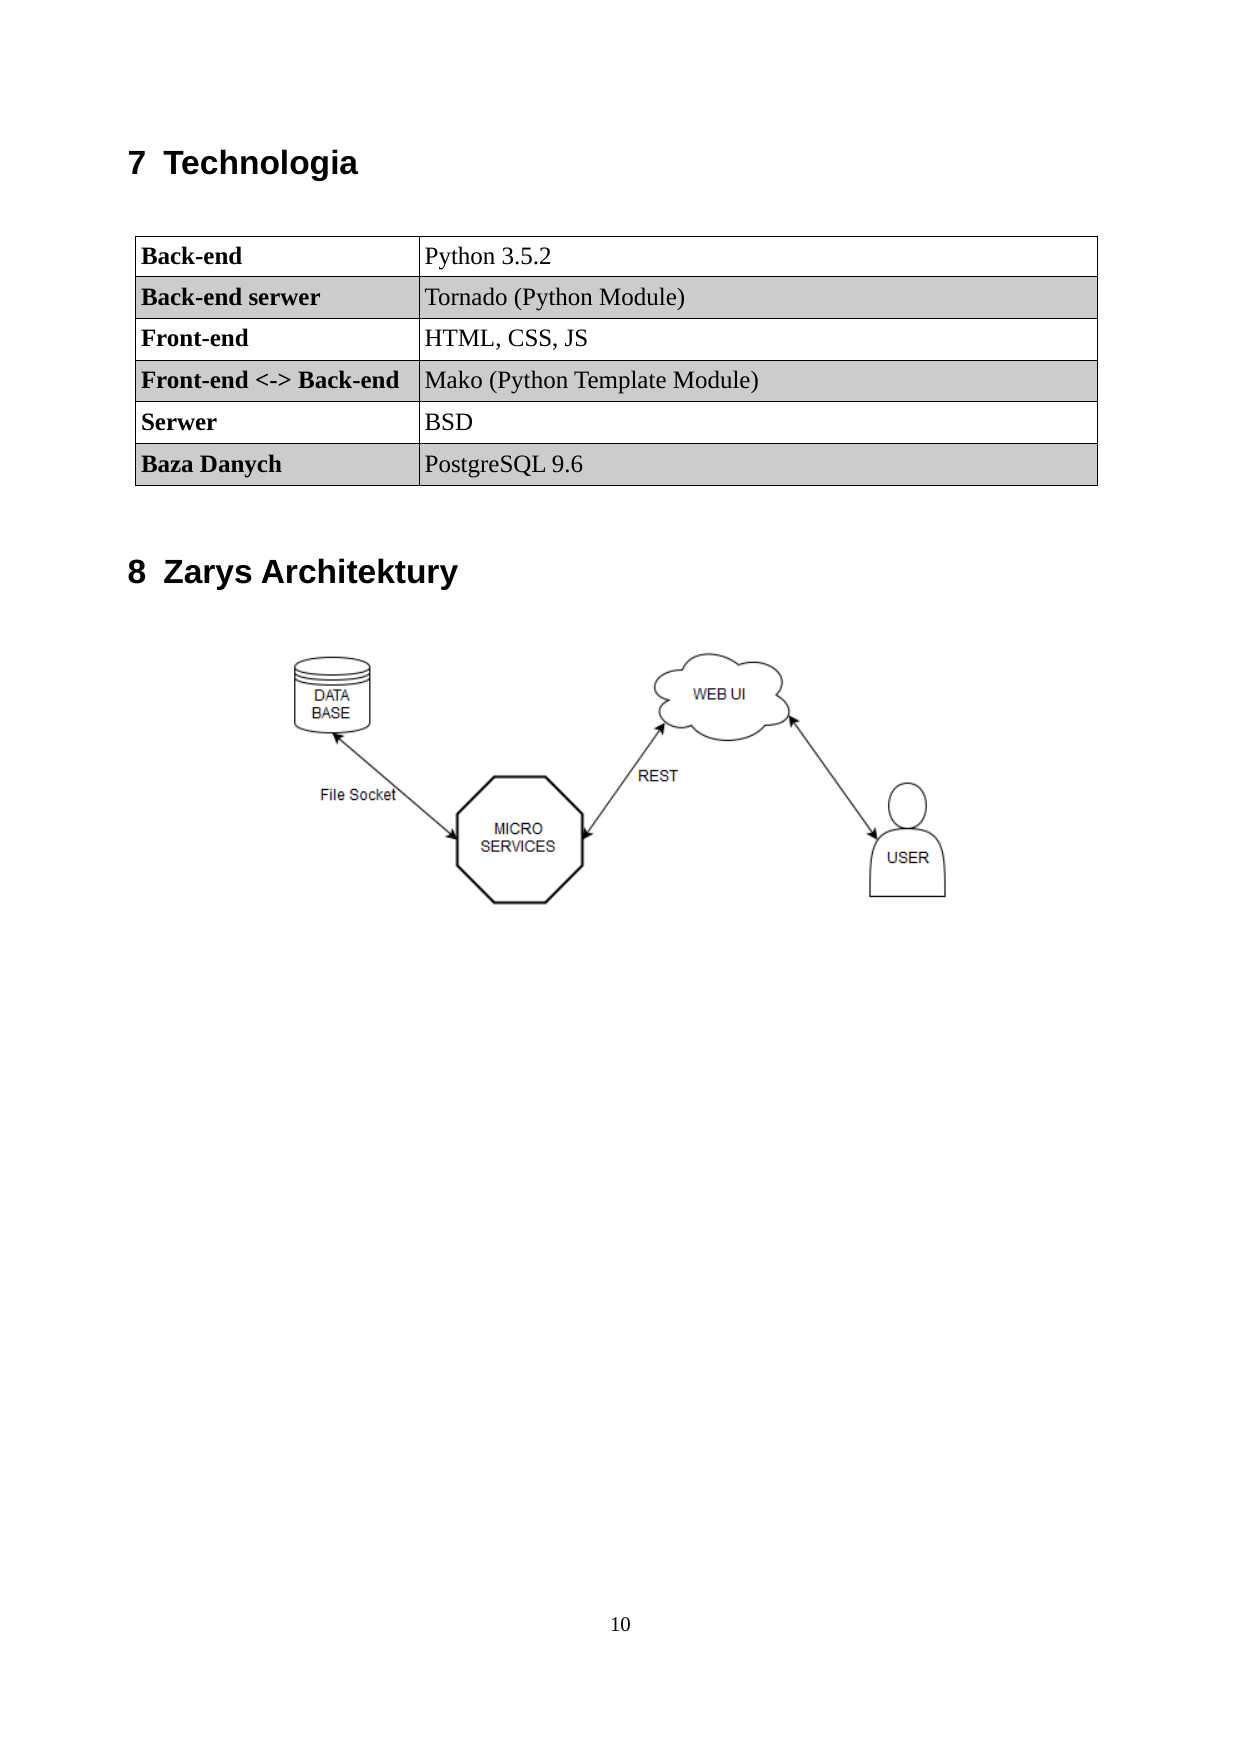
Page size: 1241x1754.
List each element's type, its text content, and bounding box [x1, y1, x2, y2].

table_header Python 3.5.2 [420, 237, 1097, 276]
table_cell Front-end [136, 319, 419, 359]
table_cell Mako (Python Template Module) [420, 361, 1097, 401]
table_cell Back-end serwer [136, 277, 419, 318]
table_cell Baza Danych [136, 444, 419, 485]
table_header Back-end [136, 237, 419, 276]
subtitle Technologia [118, 143, 1122, 182]
table_cell HTML, CSS, JS [420, 319, 1097, 359]
table_cell PostgreSQL 9.6 [420, 444, 1097, 485]
table_cell Tornado (Python Module) [420, 277, 1097, 318]
table_cell Front-end <-> Back-end [136, 361, 419, 401]
subtitle Zarys Architektury [118, 552, 1122, 590]
table_cell Serwer [136, 402, 419, 443]
table_cell BSD [420, 402, 1097, 443]
